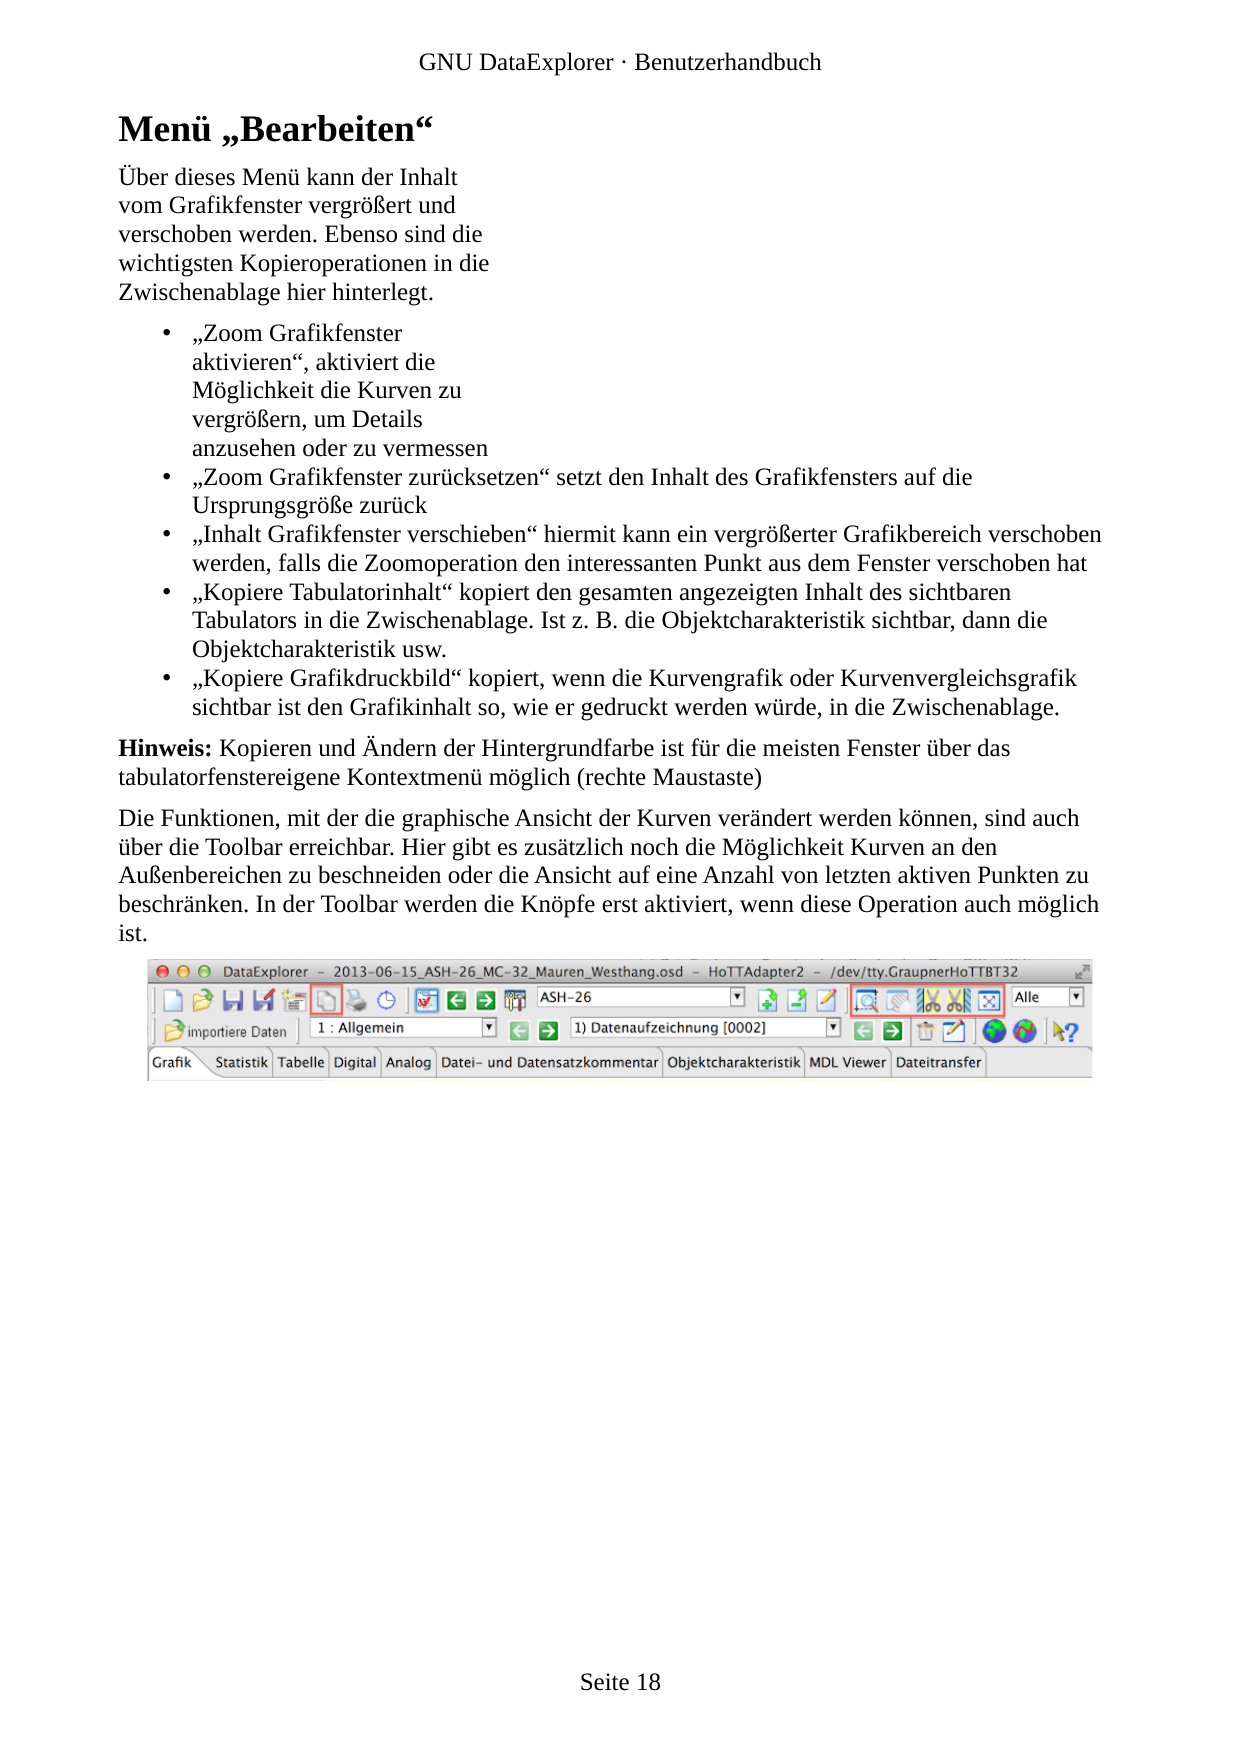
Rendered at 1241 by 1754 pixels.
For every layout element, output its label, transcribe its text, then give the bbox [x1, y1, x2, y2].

text Die Funktionen, mit der die graphische Ansicht der Kurven verändert werden können, sind auch über die Toolbar erreichbar. Hier gibt es zusätzlich noch die Möglichkeit Kurven an den Außenbereichen zu beschneiden oder die Ansicht auf eine Anzahl von letzten aktiven Punkten zu beschränken. In der Toolbar werden die Knöpfe erst aktiviert, wenn diese Operation auch möglich ist. [118, 803, 1122, 947]
list „Zoom Grafikfenster aktivieren“, aktiviert die Möglichkeit die Kurven zu vergrößern, um Details anzusehen oder zu vermessen [162, 318, 1122, 462]
list „Kopiere Grafikdruckbild“ kopiert, wenn die Kurvengrafik oder Kurvenvergleichsgrafik sichtbar ist den Grafikinhalt so, wie er gedruckt werden würde, in die Zwischenablage. [162, 663, 1122, 721]
list „Inhalt Grafikfenster verschieben“ hiermit kann ein vergrößerter Grafikbereich verschoben werden, falls die Zoomoperation den interessanten Punkt aus dem Fenster verschoben hat [162, 519, 1122, 577]
subtitle Menü „Bearbeiten“ [118, 106, 1122, 149]
list „Kopiere Tabulatorinhalt“ kopiert den gesamten angezeigten Inhalt des sichtbaren Tabulators in die Zwischenablage. Ist z. B. die Objektcharakteristik sichtbar, dann die Objektcharakteristik usw. [162, 577, 1122, 663]
text Hinweis: Kopieren und Ändern der Hintergrundfarbe ist für die meisten Fenster über das tabulatorfenstereigene Kontextmenü möglich (rechte Maustaste) [118, 733, 1122, 791]
list „Zoom Grafikfenster zurücksetzen“ setzt den Inhalt des Grafikfensters auf die Ursprungsgröße zurück [162, 462, 1122, 519]
text Über dieses Menü kann der Inhalt vom Grafikfenster vergrößert und verschoben werden. Ebenso sind die wichtigsten Kopieroperationen in die Zwischenablage hier hinterlegt. [118, 162, 1122, 306]
